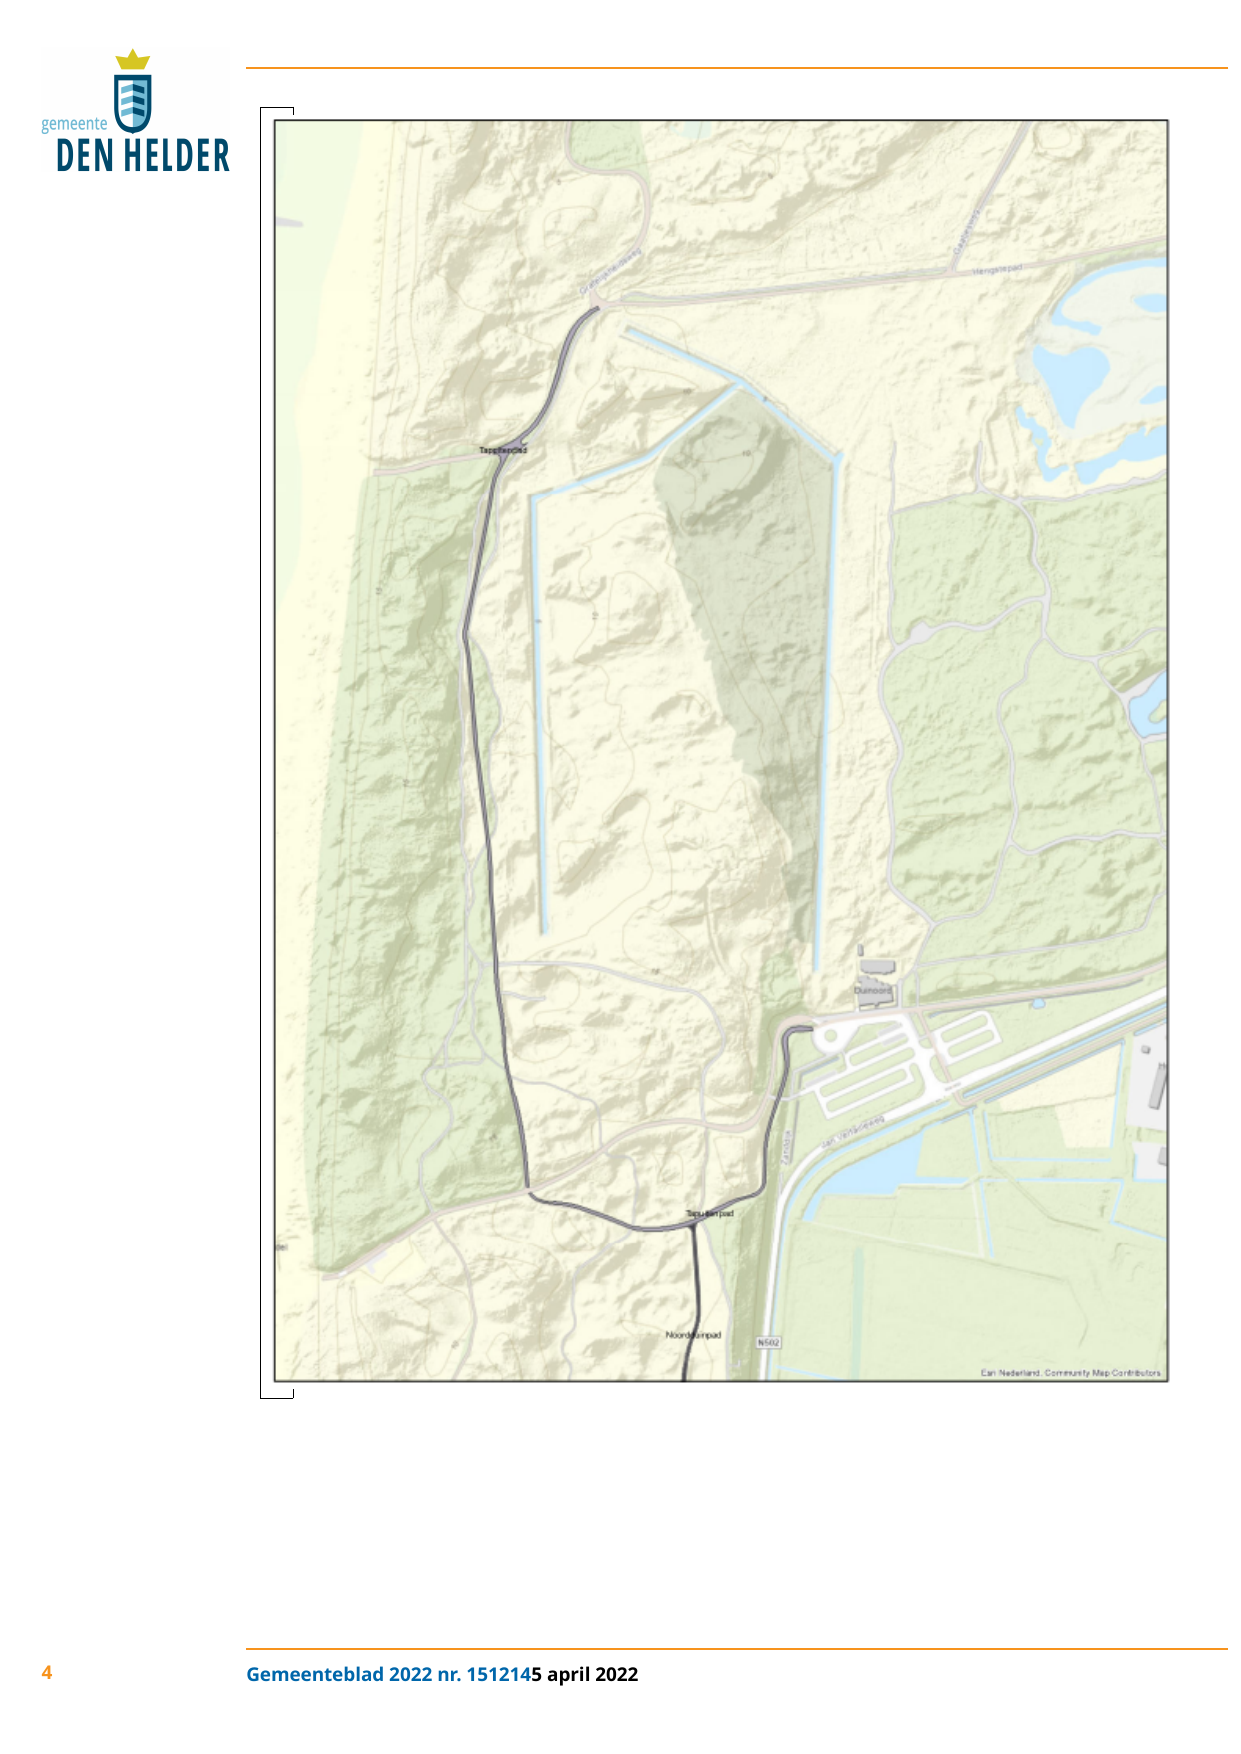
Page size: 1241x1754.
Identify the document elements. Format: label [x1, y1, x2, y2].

picture [63, 144, 68, 165]
picture [100, 154, 106, 172]
picture [41, 47, 231, 172]
picture [182, 144, 187, 165]
picture [130, 157, 135, 172]
picture [268, 115, 1173, 1389]
picture [220, 160, 224, 172]
